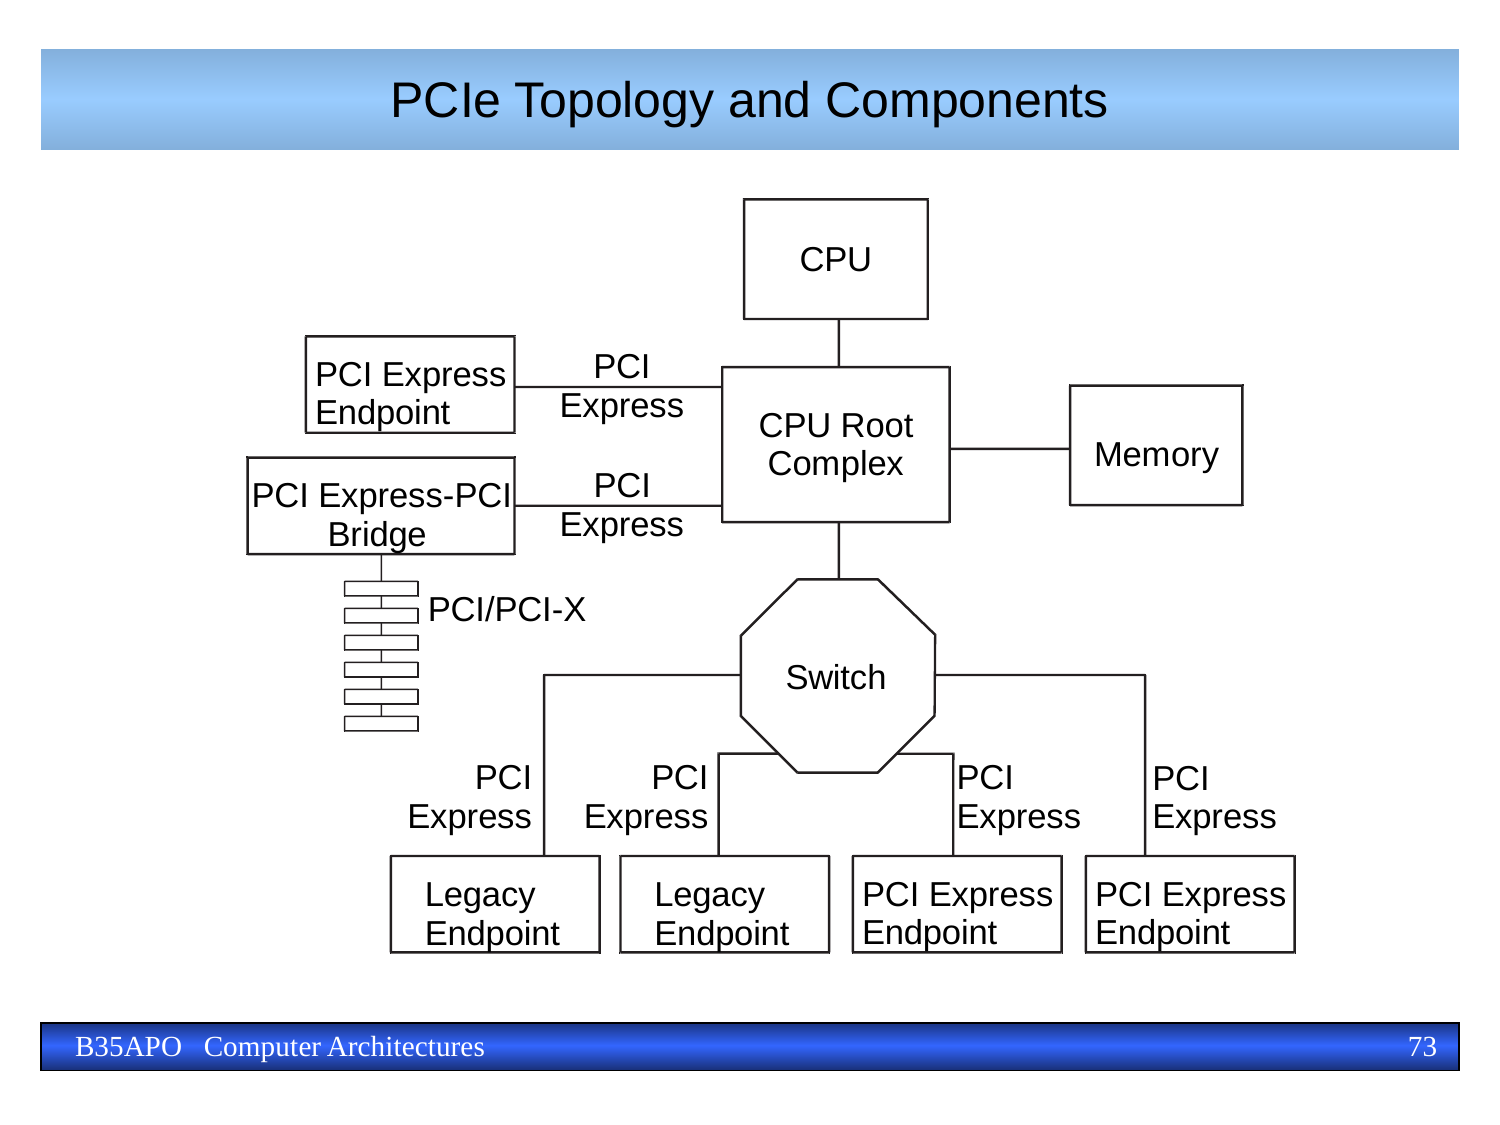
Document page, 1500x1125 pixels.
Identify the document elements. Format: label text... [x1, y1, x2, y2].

title PCIe Topology and Components [41, 49, 1459, 150]
chart [193, 178, 1344, 979]
